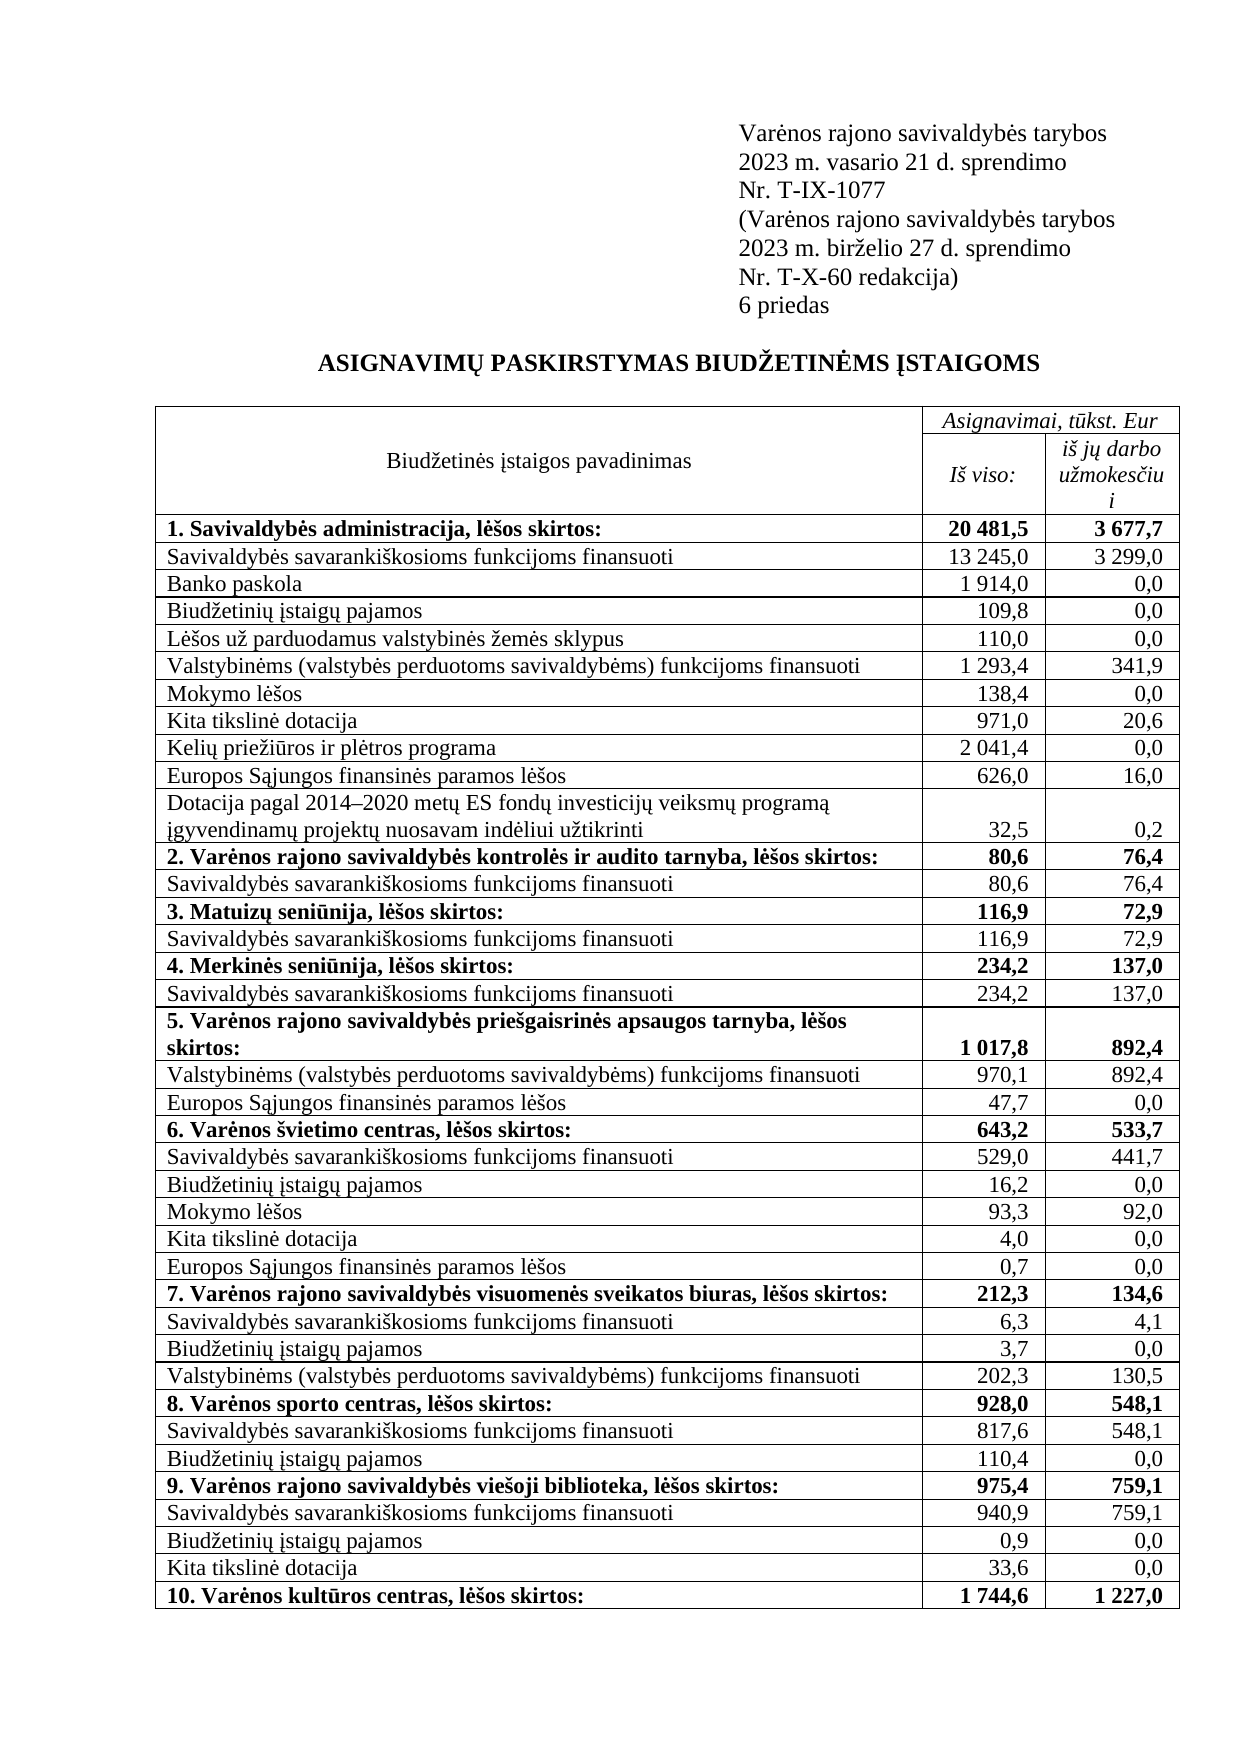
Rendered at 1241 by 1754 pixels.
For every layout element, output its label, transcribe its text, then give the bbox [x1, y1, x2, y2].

table_cell [1180, 924, 1203, 952]
table_cell 970,1 [923, 1061, 1045, 1087]
table_cell Savivaldybės savarankiškosioms funkcijoms finansuoti [156, 1417, 922, 1444]
table_cell 2 041,4 [923, 735, 1045, 761]
table_cell Iš viso: [923, 434, 1045, 514]
table_cell [1180, 979, 1203, 1006]
table_cell [1180, 569, 1203, 596]
table_cell 13 245,0 [923, 543, 1045, 569]
table_cell 116,9 [923, 898, 1045, 924]
table_cell [1180, 1334, 1203, 1361]
table_cell 533,7 [1046, 1116, 1179, 1142]
table_cell Lėšos už parduodamus valstybinės žemės sklypus [156, 625, 922, 651]
table_cell [1180, 706, 1203, 733]
table_cell 234,2 [923, 953, 1045, 979]
table_cell Savivaldybės savarankiškosioms funkcijoms finansuoti [156, 980, 922, 1006]
table_cell 234,2 [923, 980, 1045, 1006]
table_cell 7. Varėnos rajono savivaldybės visuomenės sveikatos biuras, lėšos skirtos: [156, 1280, 922, 1307]
table_cell 92,0 [1046, 1198, 1179, 1224]
table_cell 2. Varėnos rajono savivaldybės kontrolės ir audito tarnyba, lėšos skirtos: [156, 843, 922, 869]
table_cell 212,3 [923, 1280, 1045, 1307]
table_cell 6. Varėnos švietimo centras, lėšos skirtos: [156, 1116, 922, 1142]
table_cell Biudžetinių įstaigų pajamos [156, 1445, 922, 1471]
table_cell [1180, 1499, 1203, 1526]
table_cell Valstybinėms (valstybės perduotoms savivaldybėms) funkcijoms finansuoti [156, 1061, 922, 1087]
table_cell 892,4 [1046, 1008, 1179, 1060]
table_cell 1 293,4 [923, 652, 1045, 679]
table_cell [1180, 514, 1203, 542]
table_cell 643,2 [923, 1116, 1045, 1142]
table_cell Europos Sąjungos finansinės paramos lėšos [156, 762, 922, 788]
table_cell 0,0 [1046, 570, 1179, 596]
table_cell [1180, 542, 1203, 569]
table_cell [1180, 1361, 1203, 1389]
table_cell [1180, 624, 1203, 651]
table_cell [1180, 1553, 1203, 1581]
table_cell 16,2 [923, 1171, 1045, 1197]
table_cell 1 914,0 [923, 570, 1045, 596]
text ASIGNAVIMŲ PASKIRSTYMAS BIUDŽETINĖMS ĮSTAIGOMS [177, 348, 1181, 377]
table_cell 0,0 [1046, 598, 1179, 624]
table_cell 1 744,6 [923, 1582, 1045, 1608]
table_cell 3 299,0 [1046, 543, 1179, 569]
table_cell [1180, 1279, 1203, 1307]
table_cell 93,3 [923, 1198, 1045, 1224]
table_cell [1180, 1471, 1203, 1498]
table_cell 3. Matuizų seniūnija, lėšos skirtos: [156, 898, 922, 924]
table_cell 1. Savivaldybės administracija, lėšos skirtos: [156, 515, 922, 542]
table_cell 0,0 [1046, 1171, 1179, 1197]
table_cell 0,0 [1046, 1554, 1179, 1581]
table_cell 940,9 [923, 1500, 1045, 1526]
table_cell 5. Varėnos rajono savivaldybės priešgaisrinės apsaugos tarnyba, lėšos skirtos: [156, 1008, 922, 1060]
table_cell Biudžetinių įstaigų pajamos [156, 1335, 922, 1361]
table_cell Banko paskola [156, 570, 922, 596]
table_cell 134,6 [1046, 1280, 1179, 1307]
table_cell 80,6 [923, 843, 1045, 869]
table_cell Savivaldybės savarankiškosioms funkcijoms finansuoti [156, 1143, 922, 1170]
table_cell [1180, 1142, 1203, 1170]
table_cell 4,1 [1046, 1308, 1179, 1334]
table_cell 971,0 [923, 707, 1045, 733]
table_cell 975,4 [923, 1472, 1045, 1498]
table_cell 138,4 [923, 680, 1045, 706]
table_cell 6,3 [923, 1308, 1045, 1334]
table_cell 441,7 [1046, 1143, 1179, 1170]
table_cell 109,8 [923, 598, 1045, 624]
text Nr. T-X-60 redakcija) [738, 262, 1181, 291]
table_cell 4,0 [923, 1226, 1045, 1252]
table_cell [1180, 1581, 1203, 1608]
table_cell Dotacija pagal 2014–2020 metų ES fondų investicijų veiksmų programą įgyvendinamų projektų nuosavam indėliui užtikrinti [156, 789, 922, 842]
table_header Biudžetinės įstaigos pavadinimas [156, 407, 922, 514]
table_cell 3,7 [923, 1335, 1045, 1361]
table_cell [1180, 897, 1203, 924]
table_cell [1180, 1225, 1203, 1252]
table_cell Savivaldybės savarankiškosioms funkcijoms finansuoti [156, 543, 922, 569]
table_cell [1180, 433, 1203, 462]
table_cell [1180, 651, 1203, 679]
table_cell 9. Varėnos rajono savivaldybės viešoji biblioteka, lėšos skirtos: [156, 1472, 922, 1498]
table_cell Kita tikslinė dotacija [156, 1554, 922, 1581]
table_cell 0,0 [1046, 735, 1179, 761]
table_cell Europos Sąjungos finansinės paramos lėšos [156, 1253, 922, 1279]
table_cell [1180, 1444, 1203, 1471]
table_cell Kelių priežiūros ir plėtros programa [156, 735, 922, 761]
table_cell [1180, 761, 1203, 788]
table_cell [1180, 842, 1203, 869]
table_cell [1180, 1389, 1203, 1416]
table_cell iš jų darbo užmokesčiui [1046, 434, 1179, 514]
table_cell Mokymo lėšos [156, 1198, 922, 1224]
table_cell 80,6 [923, 870, 1045, 897]
table_cell 8. Varėnos sporto centras, lėšos skirtos: [156, 1390, 922, 1416]
table_cell 116,9 [923, 925, 1045, 952]
table_cell 10. Varėnos kultūros centras, lėšos skirtos: [156, 1582, 922, 1608]
table_cell [1180, 596, 1203, 624]
table_header [1180, 406, 1203, 433]
table_cell 928,0 [923, 1390, 1045, 1416]
table_cell 72,9 [1046, 898, 1179, 924]
table_cell Valstybinėms (valstybės perduotoms savivaldybėms) funkcijoms finansuoti [156, 1363, 922, 1389]
table_cell 0,0 [1046, 625, 1179, 651]
table_cell 0,9 [923, 1527, 1045, 1553]
text (Varėnos rajono savivaldybės tarybos [738, 204, 1181, 233]
table_cell 0,0 [1046, 1089, 1179, 1115]
table_cell 0,2 [1046, 789, 1179, 842]
table_cell Kita tikslinė dotacija [156, 707, 922, 733]
text 2023 m. birželio 27 d. sprendimo [738, 233, 1181, 262]
table_cell 0,0 [1046, 1527, 1179, 1553]
table_cell Savivaldybės savarankiškosioms funkcijoms finansuoti [156, 925, 922, 952]
table_cell 626,0 [923, 762, 1045, 788]
table_cell 110,0 [923, 625, 1045, 651]
table_cell [1180, 1526, 1203, 1553]
table_cell Savivaldybės savarankiškosioms funkcijoms finansuoti [156, 1500, 922, 1526]
table_cell [1180, 952, 1203, 979]
table_cell 892,4 [1046, 1061, 1179, 1087]
table_header Asignavimai, tūkst. Eur [923, 407, 1179, 433]
table_cell 1 227,0 [1046, 1582, 1179, 1608]
table_cell [1180, 462, 1203, 489]
table_cell 72,9 [1046, 925, 1179, 952]
table_cell 0,0 [1046, 1253, 1179, 1279]
table_cell Valstybinėms (valstybės perduotoms savivaldybėms) funkcijoms finansuoti [156, 652, 922, 679]
table_cell [1180, 1307, 1203, 1334]
table_cell Europos Sąjungos finansinės paramos lėšos [156, 1089, 922, 1115]
table_cell [1180, 1170, 1203, 1197]
table_cell 76,4 [1046, 843, 1179, 869]
table_cell [1180, 1197, 1203, 1224]
table_cell 33,6 [923, 1554, 1045, 1581]
table_cell 759,1 [1046, 1500, 1179, 1526]
table_cell Savivaldybės savarankiškosioms funkcijoms finansuoti [156, 870, 922, 897]
table_cell [1180, 869, 1203, 897]
table_cell 0,0 [1046, 1226, 1179, 1252]
table_cell 137,0 [1046, 953, 1179, 979]
text Nr. T-IX-1077 [738, 176, 1181, 204]
table_cell [1180, 1252, 1203, 1279]
table_cell 548,1 [1046, 1417, 1179, 1444]
table_cell 110,4 [923, 1445, 1045, 1471]
table_cell [1180, 679, 1203, 706]
table_cell Savivaldybės savarankiškosioms funkcijoms finansuoti [156, 1308, 922, 1334]
table_cell Biudžetinių įstaigų pajamos [156, 598, 922, 624]
table_cell 16,0 [1046, 762, 1179, 788]
table_cell Mokymo lėšos [156, 680, 922, 706]
table_cell 20,6 [1046, 707, 1179, 733]
table_cell 76,4 [1046, 870, 1179, 897]
table_cell 341,9 [1046, 652, 1179, 679]
table_cell 20 481,5 [923, 515, 1045, 542]
table_cell [1180, 734, 1203, 761]
table_cell 0,0 [1046, 1445, 1179, 1471]
table_cell [1180, 1115, 1203, 1142]
table_cell 0,0 [1046, 680, 1179, 706]
table_cell 137,0 [1046, 980, 1179, 1006]
table_cell [1180, 1416, 1203, 1444]
table_cell [1180, 1060, 1203, 1087]
table_cell 202,3 [923, 1363, 1045, 1389]
table_cell 529,0 [923, 1143, 1045, 1170]
table_cell 817,6 [923, 1417, 1045, 1444]
table_cell [1180, 1088, 1203, 1115]
text 2023 m. vasario 21 d. sprendimo [738, 147, 1181, 176]
table_cell 3 677,7 [1046, 515, 1179, 542]
table_cell 130,5 [1046, 1363, 1179, 1389]
table_cell 0,7 [923, 1253, 1045, 1279]
table_cell 1 017,8 [923, 1008, 1045, 1060]
table_cell 4. Merkinės seniūnija, lėšos skirtos: [156, 953, 922, 979]
text Varėnos rajono savivaldybės tarybos [738, 118, 1181, 147]
table_cell [1180, 788, 1203, 842]
table_cell 759,1 [1046, 1472, 1179, 1498]
table_cell [1180, 489, 1203, 514]
text 6 priedas [738, 291, 1181, 319]
table_cell 32,5 [923, 789, 1045, 842]
table_cell 47,7 [923, 1089, 1045, 1115]
table_cell Biudžetinių įstaigų pajamos [156, 1527, 922, 1553]
table_cell 0,0 [1046, 1335, 1179, 1361]
table_cell Kita tikslinė dotacija [156, 1226, 922, 1252]
table_cell Biudžetinių įstaigų pajamos [156, 1171, 922, 1197]
table_cell [1180, 1006, 1203, 1060]
table_cell 548,1 [1046, 1390, 1179, 1416]
